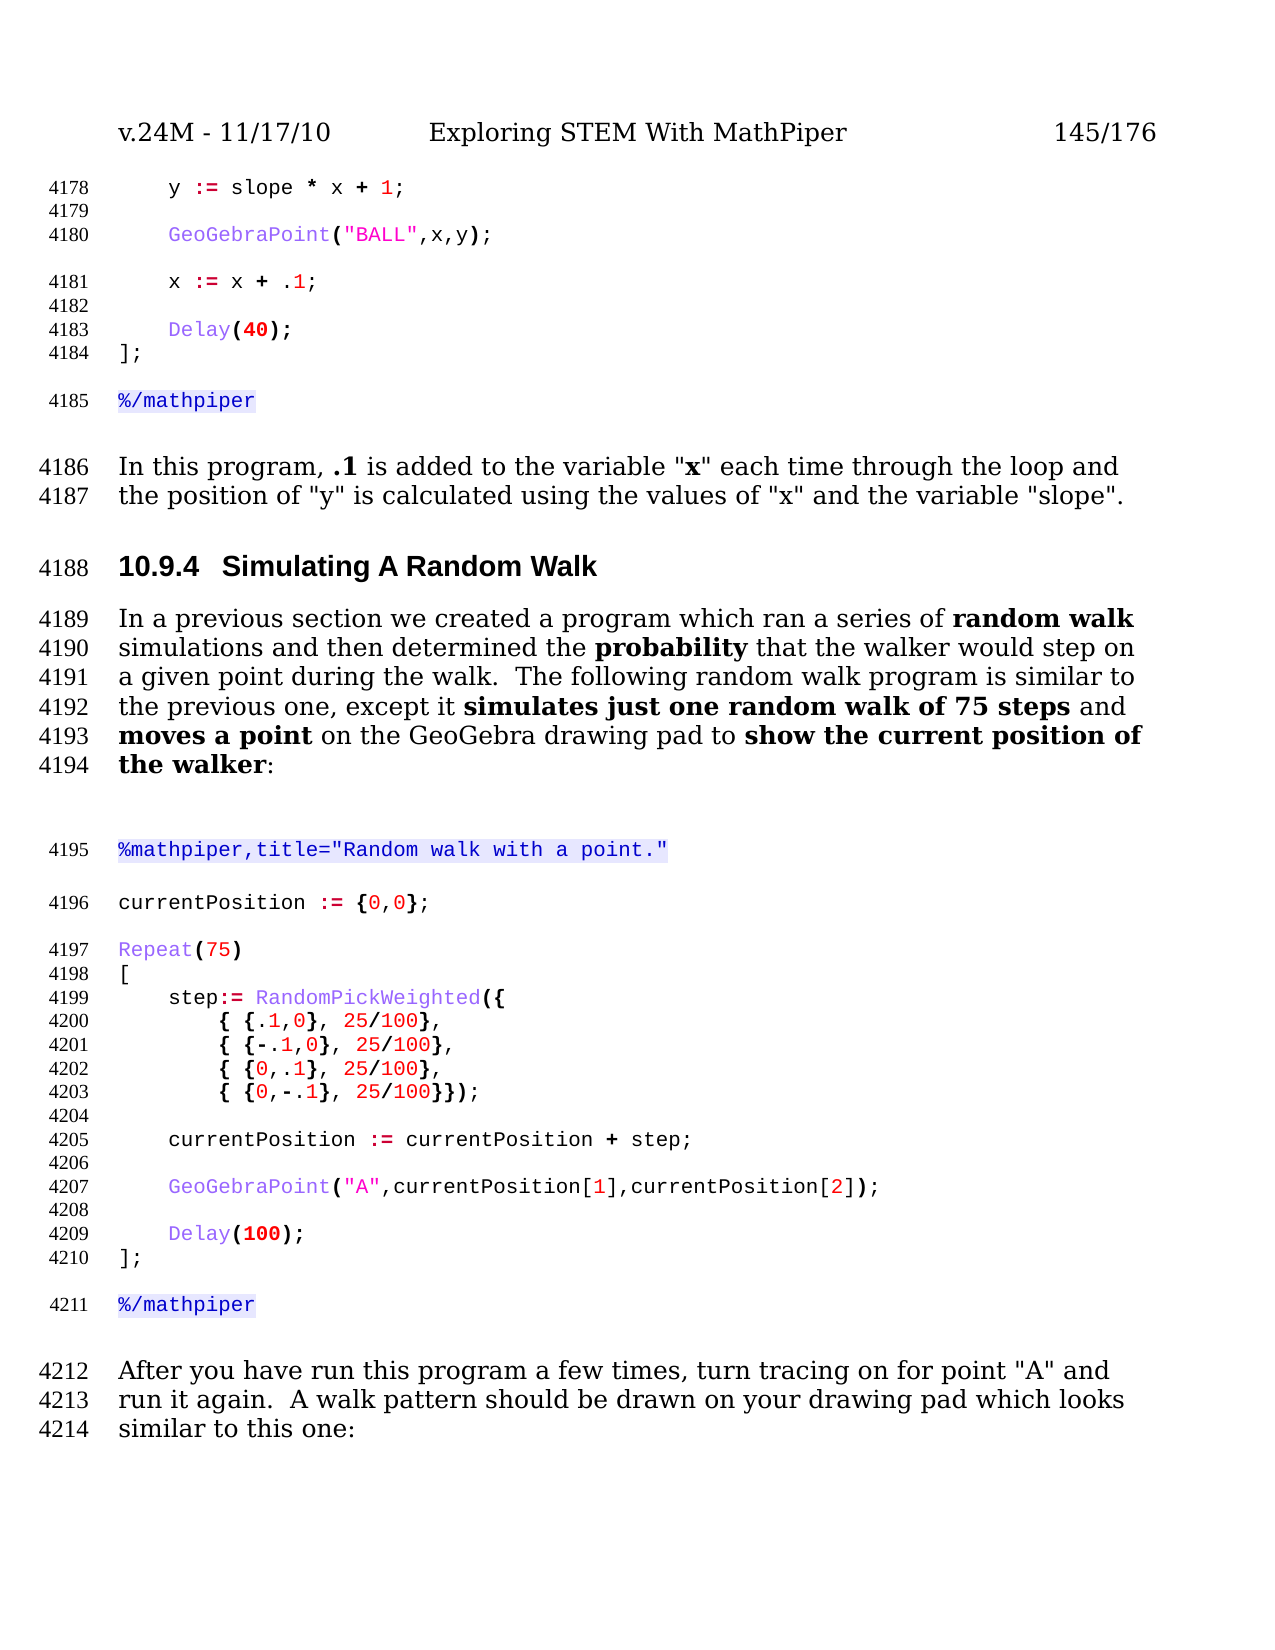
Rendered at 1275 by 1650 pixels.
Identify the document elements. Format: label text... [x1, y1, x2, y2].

text ]; [118, 342, 1157, 366]
subtitle Simulating A Random Walk [118, 549, 1157, 583]
text %/mathpiper [118, 1294, 1157, 1318]
text [ [118, 963, 1157, 987]
text ]; [118, 1247, 1157, 1270]
text Repeat(75) [118, 939, 1157, 963]
text { {.1,0}, 25/100}, [118, 1010, 1157, 1034]
text currentPosition := currentPosition + step; [118, 1128, 1157, 1152]
text GeoGebraPoint("BALL",x,y); [118, 224, 1157, 248]
text step:= RandomPickWeighted({ [118, 987, 1157, 1010]
text In this program, .1 is added to the variable "x" each time through the loop and the position of "y" is calculated using the values of "x" and the variable "slope". [118, 452, 1157, 510]
text { {-.1,0}, 25/100}, [118, 1034, 1157, 1058]
text currentPosition := {0,0}; [118, 892, 1157, 916]
text %/mathpiper [118, 389, 1157, 413]
text y := slope * x + 1; [118, 177, 1157, 200]
text Delay(100); [118, 1223, 1157, 1247]
text After you have run this program a few times, turn tracing on for point "A" and run it again. A walk pattern should be drawn on your drawing pad which looks similar to this one: [118, 1356, 1157, 1444]
text { {0,-.1}, 25/100}}); [118, 1081, 1157, 1105]
text { {0,.1}, 25/100}, [118, 1058, 1157, 1081]
text Delay(40); [118, 319, 1157, 342]
text In a previous section we created a program which ran a series of random walk simulations and then determined the probability that the walker would step on a given point during the walk. The following random walk program is similar to the previous one, except it simulates just one random walk of 75 steps and moves a point on the GeoGebra drawing pad to show the current position of the walker: [118, 604, 1157, 780]
text %mathpiper,title="Random walk with a point." [118, 839, 1157, 863]
text x := x + .1; [118, 271, 1157, 295]
text GeoGebraPoint("A",currentPosition[1],currentPosition[2]); [118, 1176, 1157, 1199]
